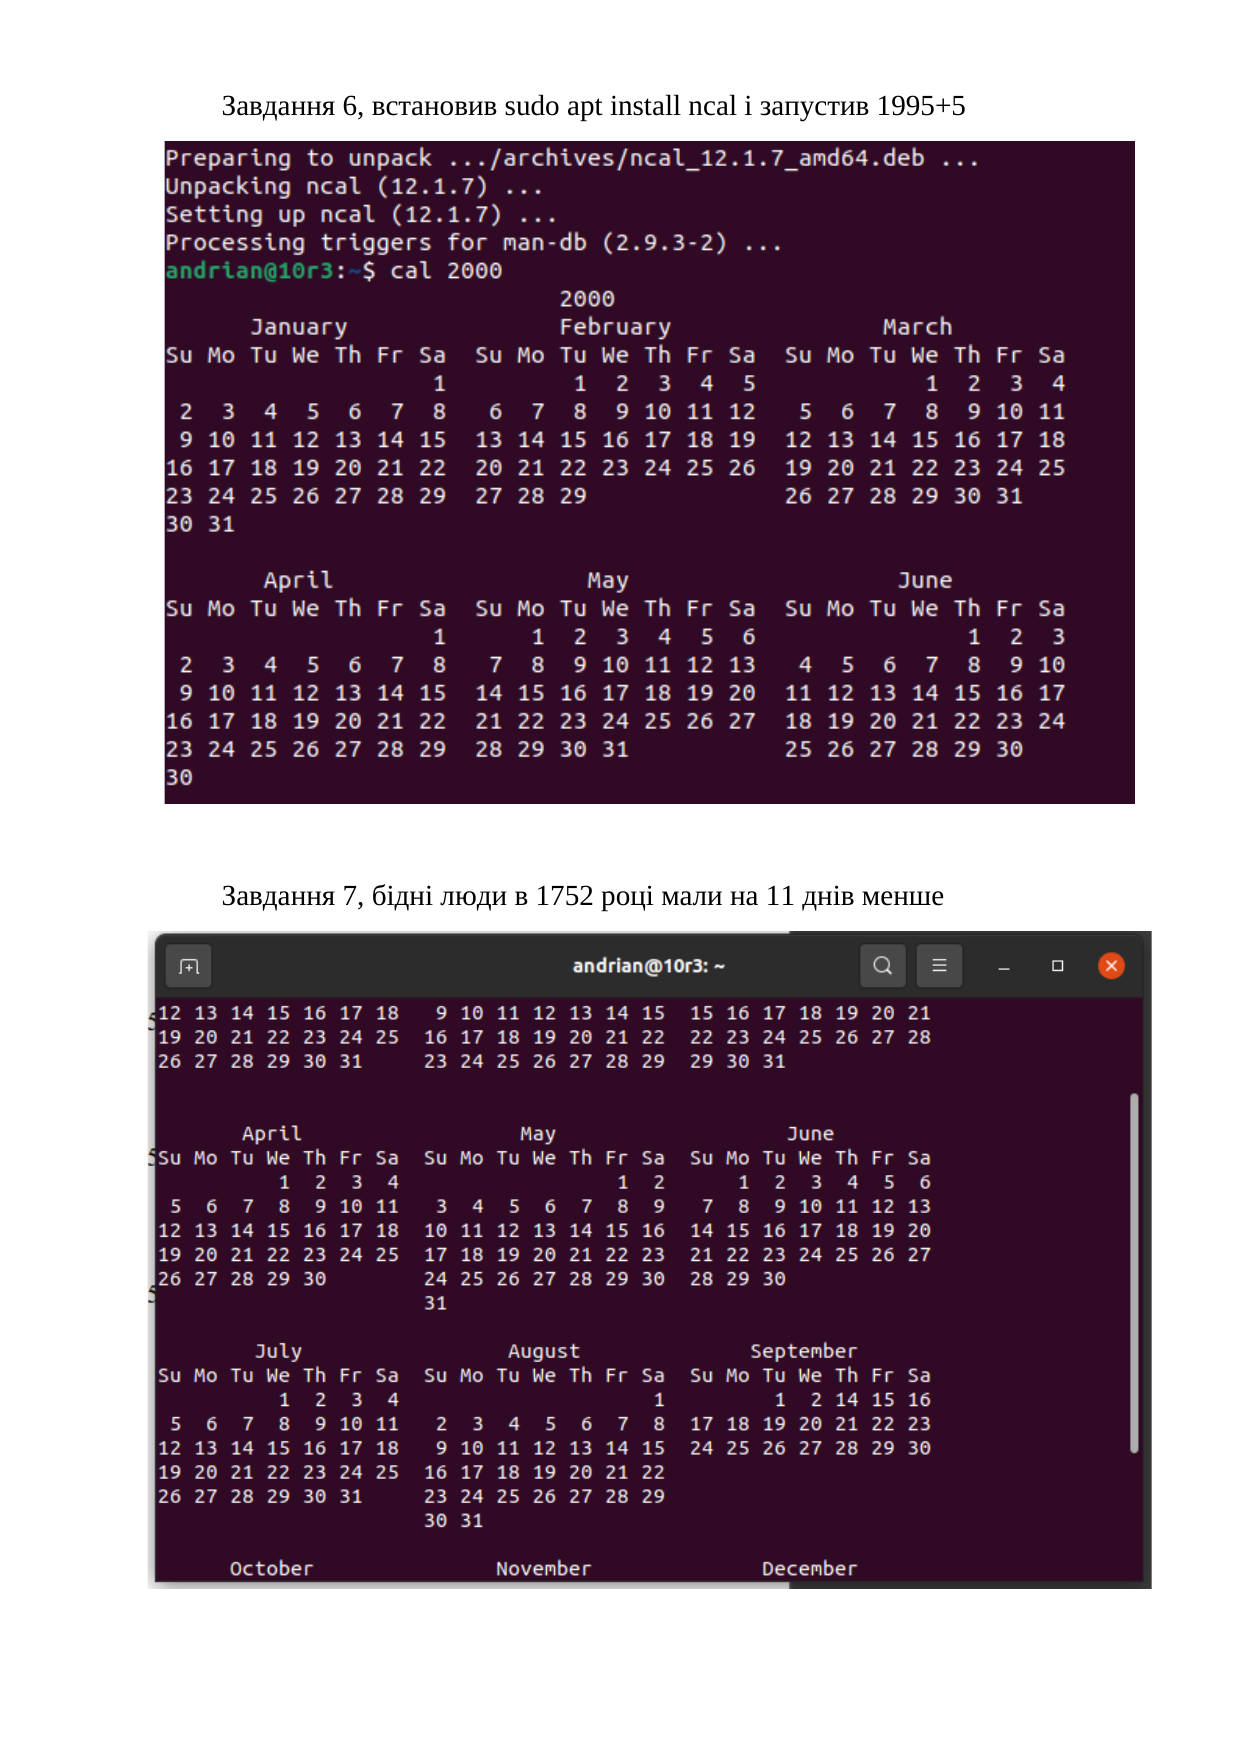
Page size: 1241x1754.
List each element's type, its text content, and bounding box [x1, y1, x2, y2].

text Завдання 6, встановив sudo apt install ncal і запустив 1995+5 [148, 88, 1152, 122]
picture [147, 931, 1152, 1589]
text Завдання 7, бідні люди в 1752 році мали на 11 днів менше [148, 878, 1152, 912]
picture [164, 141, 1135, 804]
